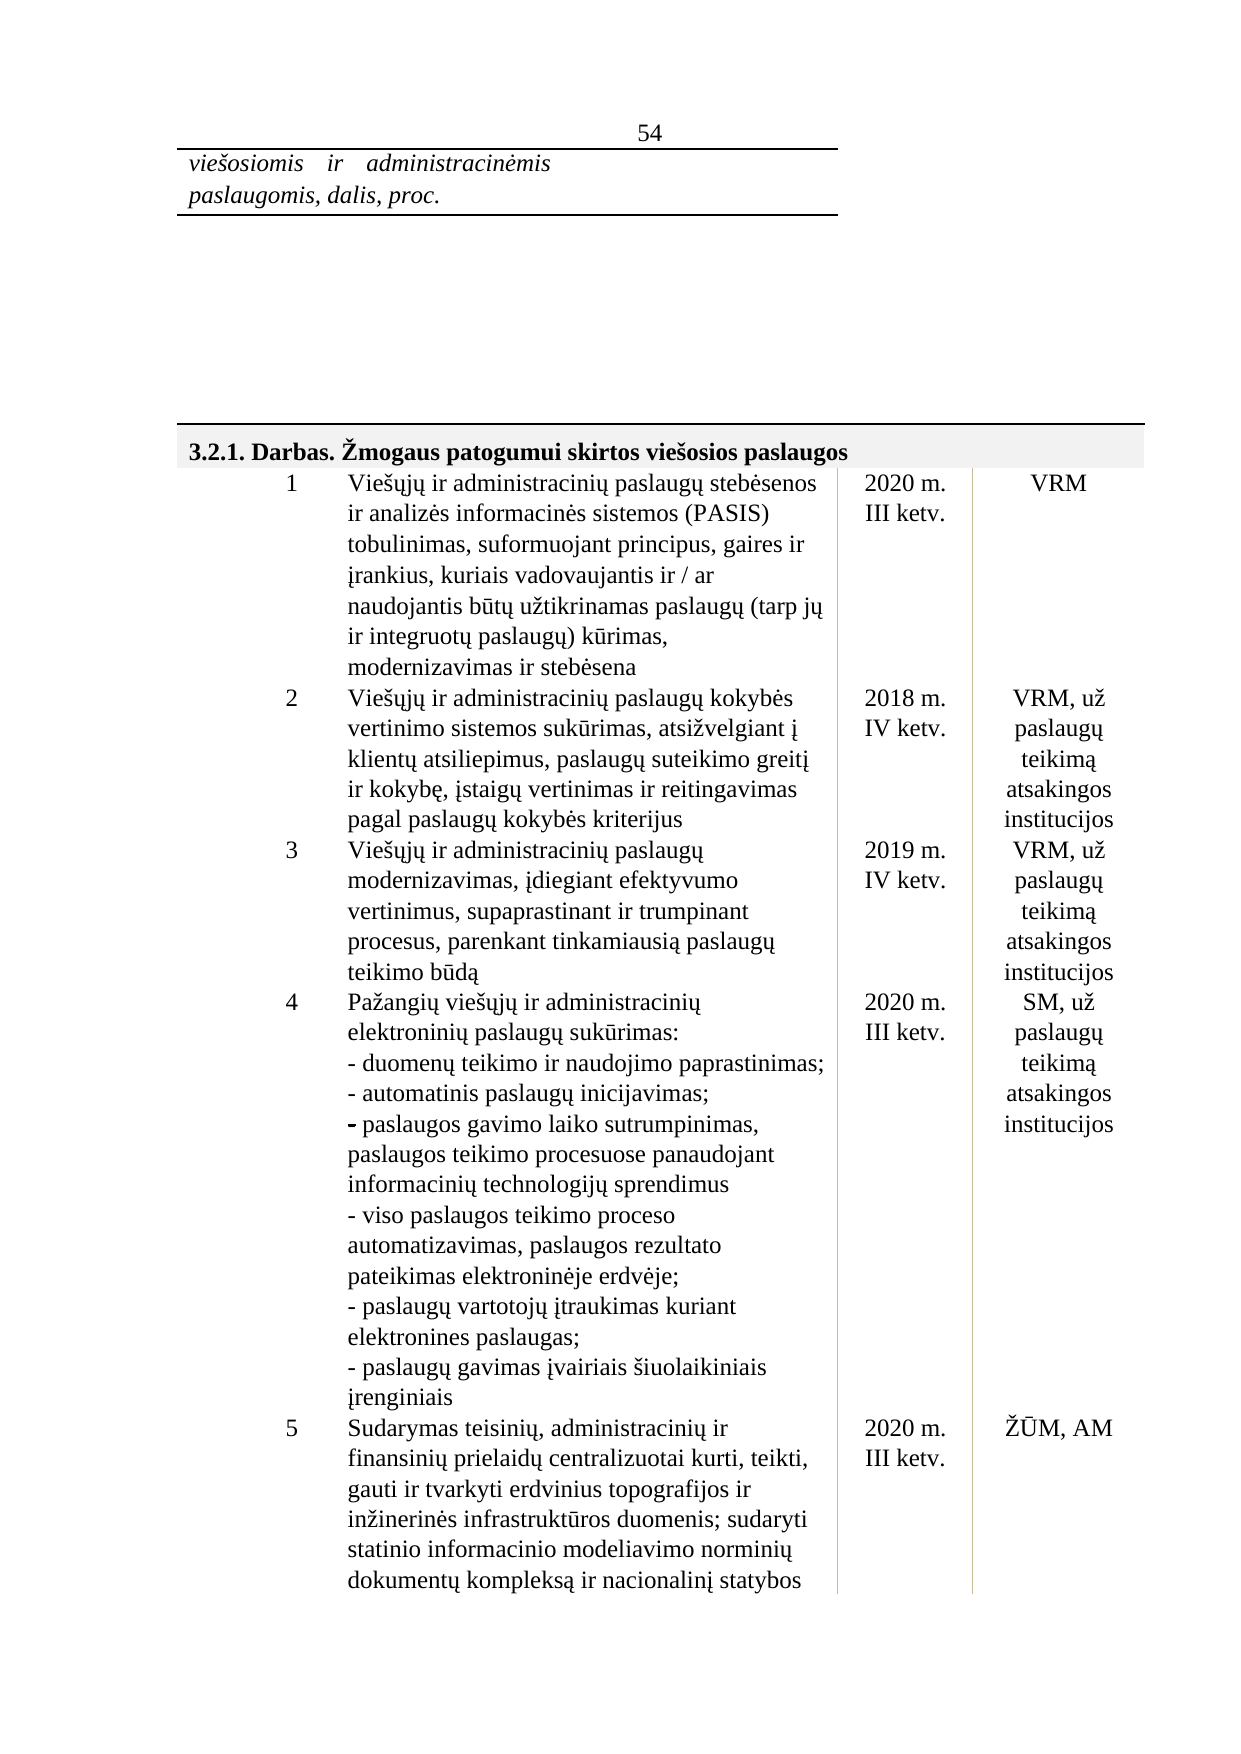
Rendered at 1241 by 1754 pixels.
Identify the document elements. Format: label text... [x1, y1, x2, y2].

table_cell 4 [247, 987, 336, 1413]
table_cell 2020 m. III ketv. [838, 468, 972, 683]
table_cell [336, 216, 390, 257]
table_cell [565, 258, 708, 301]
table_cell [565, 150, 708, 214]
table_cell 2019 m. IV ketv. [838, 835, 972, 987]
table_cell [565, 389, 708, 423]
table_cell VRM, už paslaugų teikimą atsakingos institucijos [973, 835, 1144, 987]
table_cell [708, 258, 838, 301]
table_cell 3.2.1. Darbas. Žmogaus patogumui skirtos viešosios paslaugos [177, 425, 1144, 468]
table_cell viešosiomis ir administracinėmis paslaugomis, dalis, proc. [177, 150, 564, 214]
table_cell [973, 148, 1144, 214]
table_cell [336, 345, 390, 389]
table_cell [247, 389, 336, 423]
table_cell VRM [973, 468, 1144, 683]
table_cell [177, 1413, 247, 1594]
table_cell [177, 468, 247, 683]
table_cell Viešųjų ir administracinių paslaugų kokybės vertinimo sistemos sukūrimas, atsižvelgiant į klientų atsiliepimus, paslaugų suteikimo greitį ir kokybę, įstaigų vertinimas ir reitingavimas pagal paslaugų kokybės kriterijus [336, 683, 837, 835]
table_cell [390, 216, 564, 257]
table_cell [973, 345, 1144, 389]
table_cell [838, 214, 973, 257]
table_cell [177, 683, 247, 835]
table_cell [565, 301, 708, 345]
table_cell [390, 389, 564, 423]
table_cell [177, 389, 247, 423]
table_cell [336, 301, 390, 345]
table_cell [838, 301, 973, 345]
table_cell ŽŪM, AM [973, 1413, 1144, 1594]
table_cell 5 [247, 1413, 336, 1594]
table_cell [708, 389, 838, 423]
table_cell [177, 301, 247, 345]
table_cell [390, 258, 564, 301]
table_cell 1 [247, 468, 336, 683]
table_cell Viešųjų ir administracinių paslaugų modernizavimas, įdiegiant efektyvumo vertinimus, supaprastinant ir trumpinant procesus, parenkant tinkamiausią paslaugų teikimo būdą [336, 835, 837, 987]
table_cell [247, 345, 336, 389]
table_cell [177, 216, 247, 257]
table_cell [838, 148, 973, 214]
table_cell [708, 345, 838, 389]
table_cell [708, 216, 838, 257]
table_cell 2018 m. IV ketv. [838, 683, 972, 835]
table_cell [973, 389, 1144, 423]
table_cell [247, 258, 336, 301]
table_cell Sudarymas teisinių, administracinių ir finansinių prielaidų centralizuotai kurti, teikti, gauti ir tvarkyti erdvinius topografijos ir inžinerinės infrastruktūros duomenis; sudaryti statinio informacinio modeliavimo norminių dokumentų kompleksą ir nacionalinį statybos [336, 1413, 837, 1594]
table_cell [247, 301, 336, 345]
table_cell 3 [247, 835, 336, 987]
table_cell [708, 150, 838, 214]
table_cell SM, už paslaugų teikimą atsakingos institucijos [973, 987, 1144, 1413]
table_cell [390, 345, 564, 389]
table_cell [838, 389, 973, 423]
table_cell VRM, už paslaugų teikimą atsakingos institucijos [973, 683, 1144, 835]
table_cell [973, 258, 1144, 301]
table_cell [177, 258, 247, 301]
table_cell 2020 m. III ketv. [838, 987, 972, 1413]
table_cell [177, 345, 247, 389]
table_cell [838, 345, 973, 389]
table_cell [336, 389, 390, 423]
table_cell [247, 216, 336, 257]
table_cell [838, 258, 973, 301]
table_cell Pažangių viešųjų ir administracinių elektroninių paslaugų sukūrimas: - duomenų teikimo ir naudojimo paprastinimas; - automatinis paslaugų inicijavimas; - paslaugos gavimo laiko sutrumpinimas, paslaugos teikimo procesuose panaudojant informacinių technologijų sprendimus - viso paslaugos teikimo proceso automatizavimas, paslaugos rezultato pateikimas elektroninėje erdvėje; - paslaugų vartotojų įtraukimas kuriant elektronines paslaugas; - paslaugų gavimas įvairiais šiuolaikiniais įrenginiais [336, 987, 837, 1413]
table_cell [973, 301, 1144, 345]
table_cell [973, 214, 1144, 257]
table_cell [177, 987, 247, 1413]
table_cell [177, 835, 247, 987]
table_cell [336, 258, 390, 301]
table_cell [390, 301, 564, 345]
table_cell Viešųjų ir administracinių paslaugų stebėsenos ir analizės informacinės sistemos (PASIS) tobulinimas, suformuojant principus, gaires ir įrankius, kuriais vadovaujantis ir / ar naudojantis būtų užtikrinamas paslaugų (tarp jų ir integruotų paslaugų) kūrimas, modernizavimas ir stebėsena [336, 468, 837, 683]
table_cell 2 [247, 683, 336, 835]
table_cell [565, 216, 708, 257]
table_cell [708, 301, 838, 345]
table_cell [565, 345, 708, 389]
table_cell 2020 m. III ketv. [838, 1413, 972, 1594]
